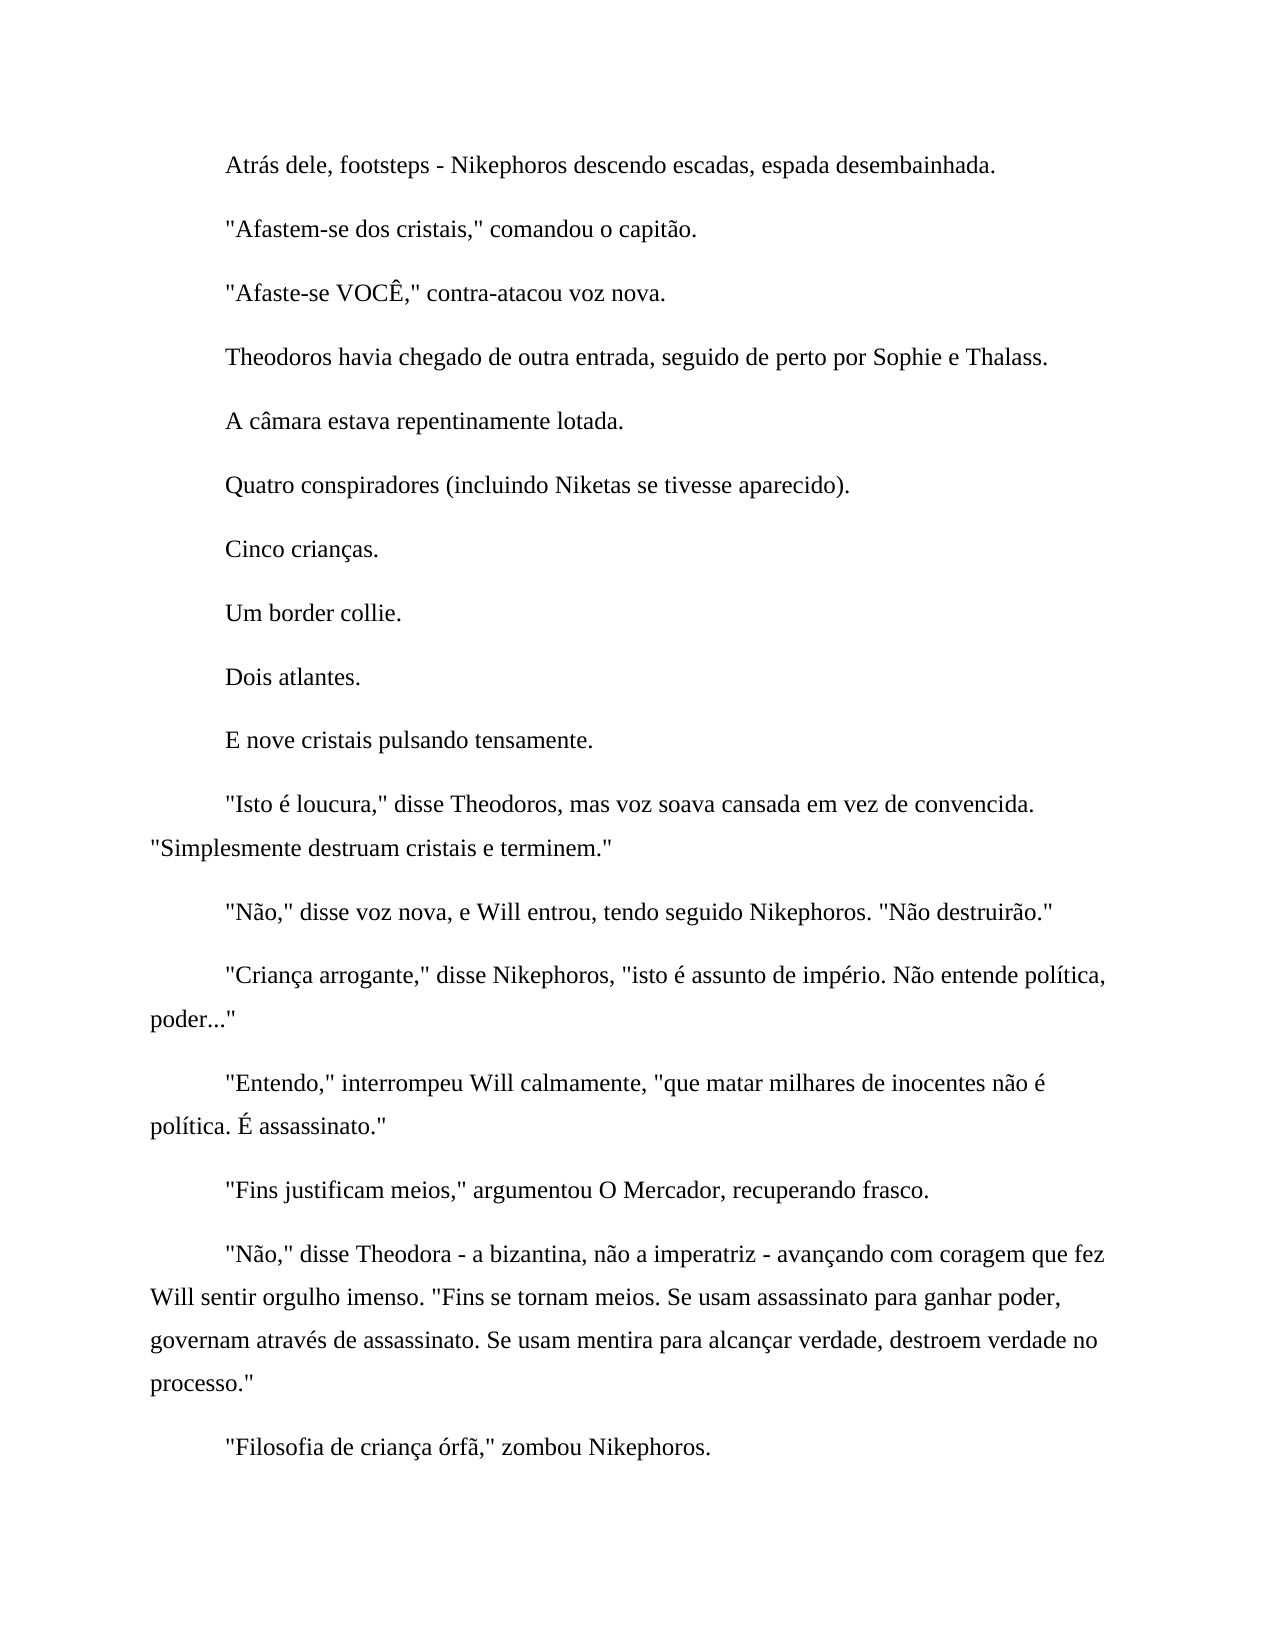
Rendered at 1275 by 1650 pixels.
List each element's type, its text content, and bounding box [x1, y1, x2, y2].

text "Isto é loucura," disse Theodoros, mas voz soava cansada em vez de convencida. "Simplesmente destruam cristais e terminem." [150, 789, 1125, 861]
text "Não," disse Theodora - a bizantina, não a imperatriz - avançando com coragem que fez Will sentir orgulho imenso. "Fins se tornam meios. Se usam assassinato para ganhar poder, governam através de assassinato. Se usam mentira para alcançar verdade, destroem verdade no processo." [150, 1239, 1125, 1397]
text Dois atlantes. [150, 662, 1125, 690]
text Atrás dele, footsteps - Nikephoros descendo escadas, espada desembainhada. [150, 150, 1125, 179]
text "Não," disse voz nova, e Will entrou, tendo seguido Nikephoros. "Não destruirão." [150, 897, 1125, 925]
text Cinco crianças. [150, 534, 1125, 562]
text "Entendo," interrompeu Will calmamente, "que matar milhares de inocentes não é política. É assassinato." [150, 1068, 1125, 1139]
text "Afastem-se dos cristais," comandou o capitão. [150, 214, 1125, 243]
text A câmara estava repentinamente lotada. [150, 406, 1125, 434]
text "Criança arrogante," disse Nikephoros, "isto é assunto de império. Não entende política, poder..." [150, 961, 1125, 1032]
text "Fins justificam meios," argumentou O Mercador, recuperando frasco. [150, 1175, 1125, 1203]
text E nove cristais pulsando tensamente. [150, 726, 1125, 754]
text Um border collie. [150, 598, 1125, 626]
text "Afaste-se VOCÊ," contra-atacou voz nova. [150, 278, 1125, 307]
text Quatro conspiradores (incluindo Niketas se tivesse aparecido). [150, 470, 1125, 498]
text "Filosofia de criança órfã," zombou Nikephoros. [150, 1432, 1125, 1461]
text Theodoros havia chegado de outra entrada, seguido de perto por Sophie e Thalass. [150, 342, 1125, 371]
